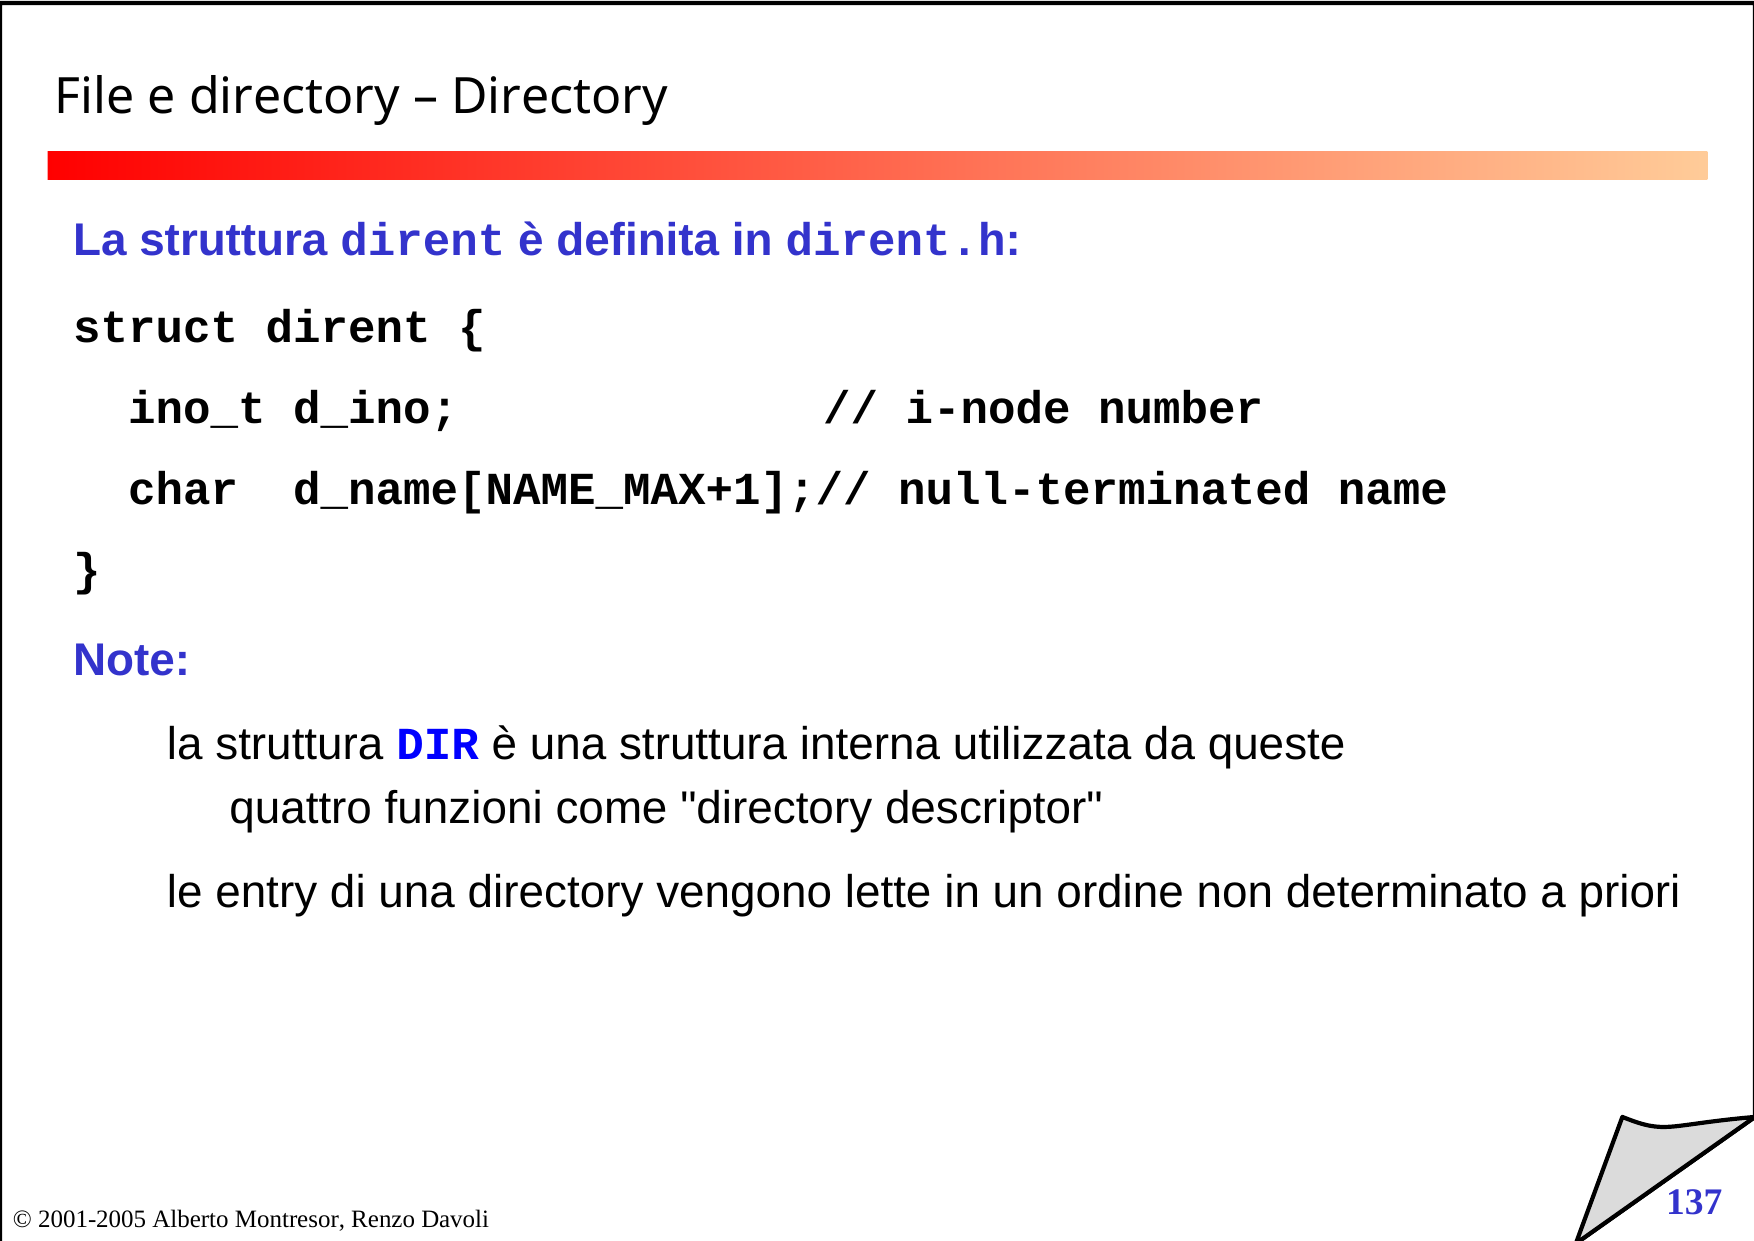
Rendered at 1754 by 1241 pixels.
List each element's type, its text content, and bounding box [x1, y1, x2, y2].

list La struttura dirent è definita in dirent.h: struct dirent { ino_t d_ino; // i-node number char d_name[NAME_MAX+1];// null-terminated name } Note: la struttura DIR è una struttura interna utilizzata da queste quattro funzioni come "directory descriptor" le entry di una directory vengono lette in un ordine non determinato a priori [58, 206, 1754, 986]
title File e directory – Directory [40, 49, 1714, 144]
